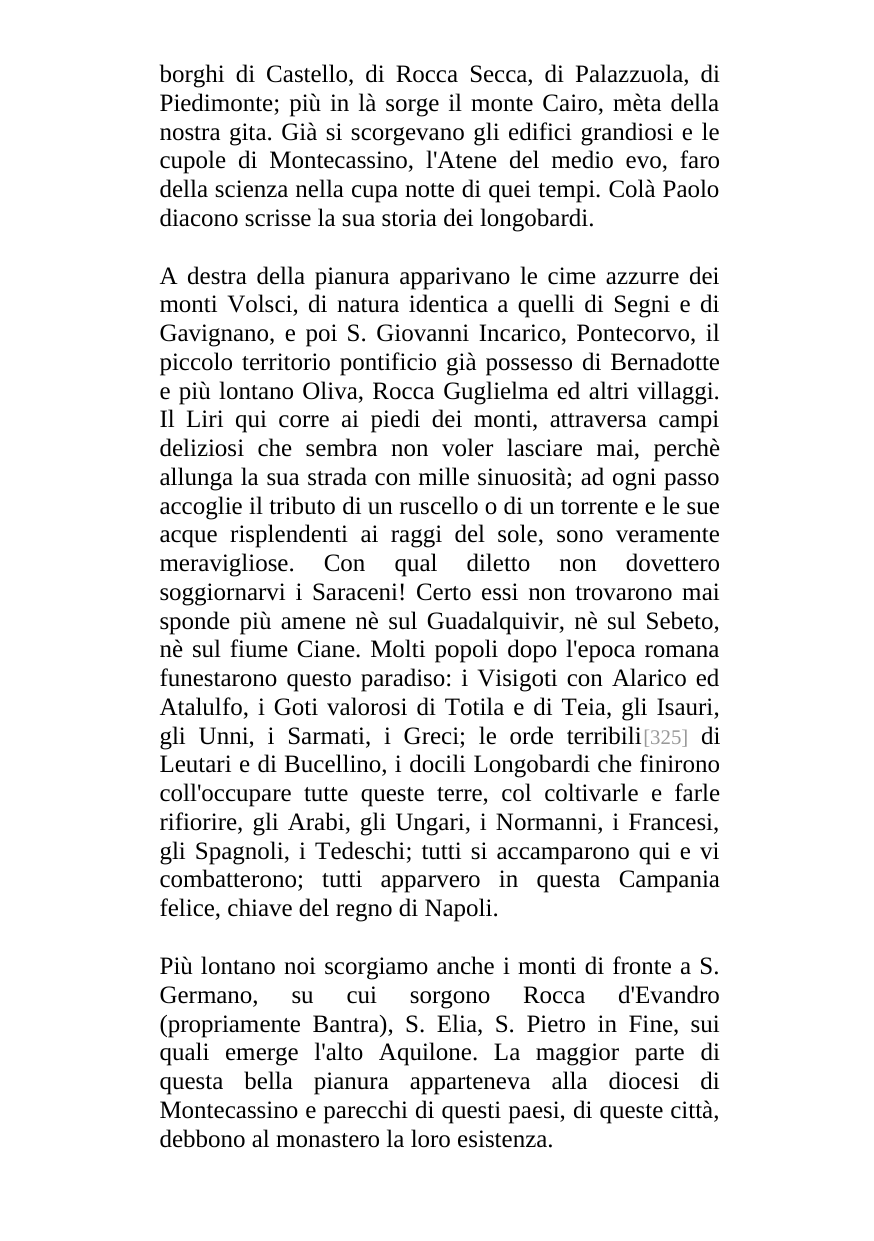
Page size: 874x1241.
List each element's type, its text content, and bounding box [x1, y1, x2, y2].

text Più lontano noi scorgiamo anche i monti di fronte a S. Germano, su cui sorgono Rocca d'Evandro (propriamente Bantra), S. Elia, S. Pietro in Fine, sui quali emerge l'alto Aquilone. La maggior parte di questa bella pianura apparteneva alla diocesi di Montecassino e parecchi di questi paesi, di queste città, debbono al monastero la loro esistenza. [159, 951, 720, 1152]
text borghi di Castello, di Rocca Secca, di Palazzuola, di Piedimonte; più in là sorge il monte Cairo, mèta della nostra gita. Già si scorgevano gli edifici grandiosi e le cupole di Montecassino, l'Atene del medio evo, faro della scienza nella cupa notte di quei tempi. Colà Paolo diacono scrisse la sua storia dei longobardi. [159, 59, 720, 232]
text A destra della pianura apparivano le cime azzurre dei monti Volsci, di natura identica a quelli di Segni e di Gavignano, e poi S. Giovanni Incarico, Pontecorvo, il piccolo territorio pontificio già possesso di Bernadotte e più lontano Oliva, Rocca Guglielma ed altri villaggi. Il Liri qui corre ai piedi dei monti, attraversa campi deliziosi che sembra non voler lasciare mai, perchè allunga la sua strada con mille sinuosità; ad ogni passo accoglie il tributo di un ruscello o di un torrente e le sue acque risplendenti ai raggi del sole, sono veramente meravigliose. Con qual diletto non dovettero soggiornarvi i Saraceni! Certo essi non trovarono mai sponde più amene nè sul Guadalquivir, nè sul Sebeto, nè sul fiume Ciane. Molti popoli dopo l'epoca romana funestarono questo paradiso: i Visigoti con Alarico ed Atalulfo, i Goti valorosi di Totila e di Teia, gli Isauri, gli Unni, i Sarmati, i Greci; le orde terribili[325] di Leutari e di Bucellino, i docili Longobardi che finirono coll'occupare tutte queste terre, col coltivarle e farle rifiorire, gli Arabi, gli Ungari, i Normanni, i Francesi, gli Spagnoli, i Tedeschi; tutti si accamparono qui e vi combatterono; tutti apparvero in questa Campania felice, chiave del regno di Napoli. [159, 261, 720, 922]
